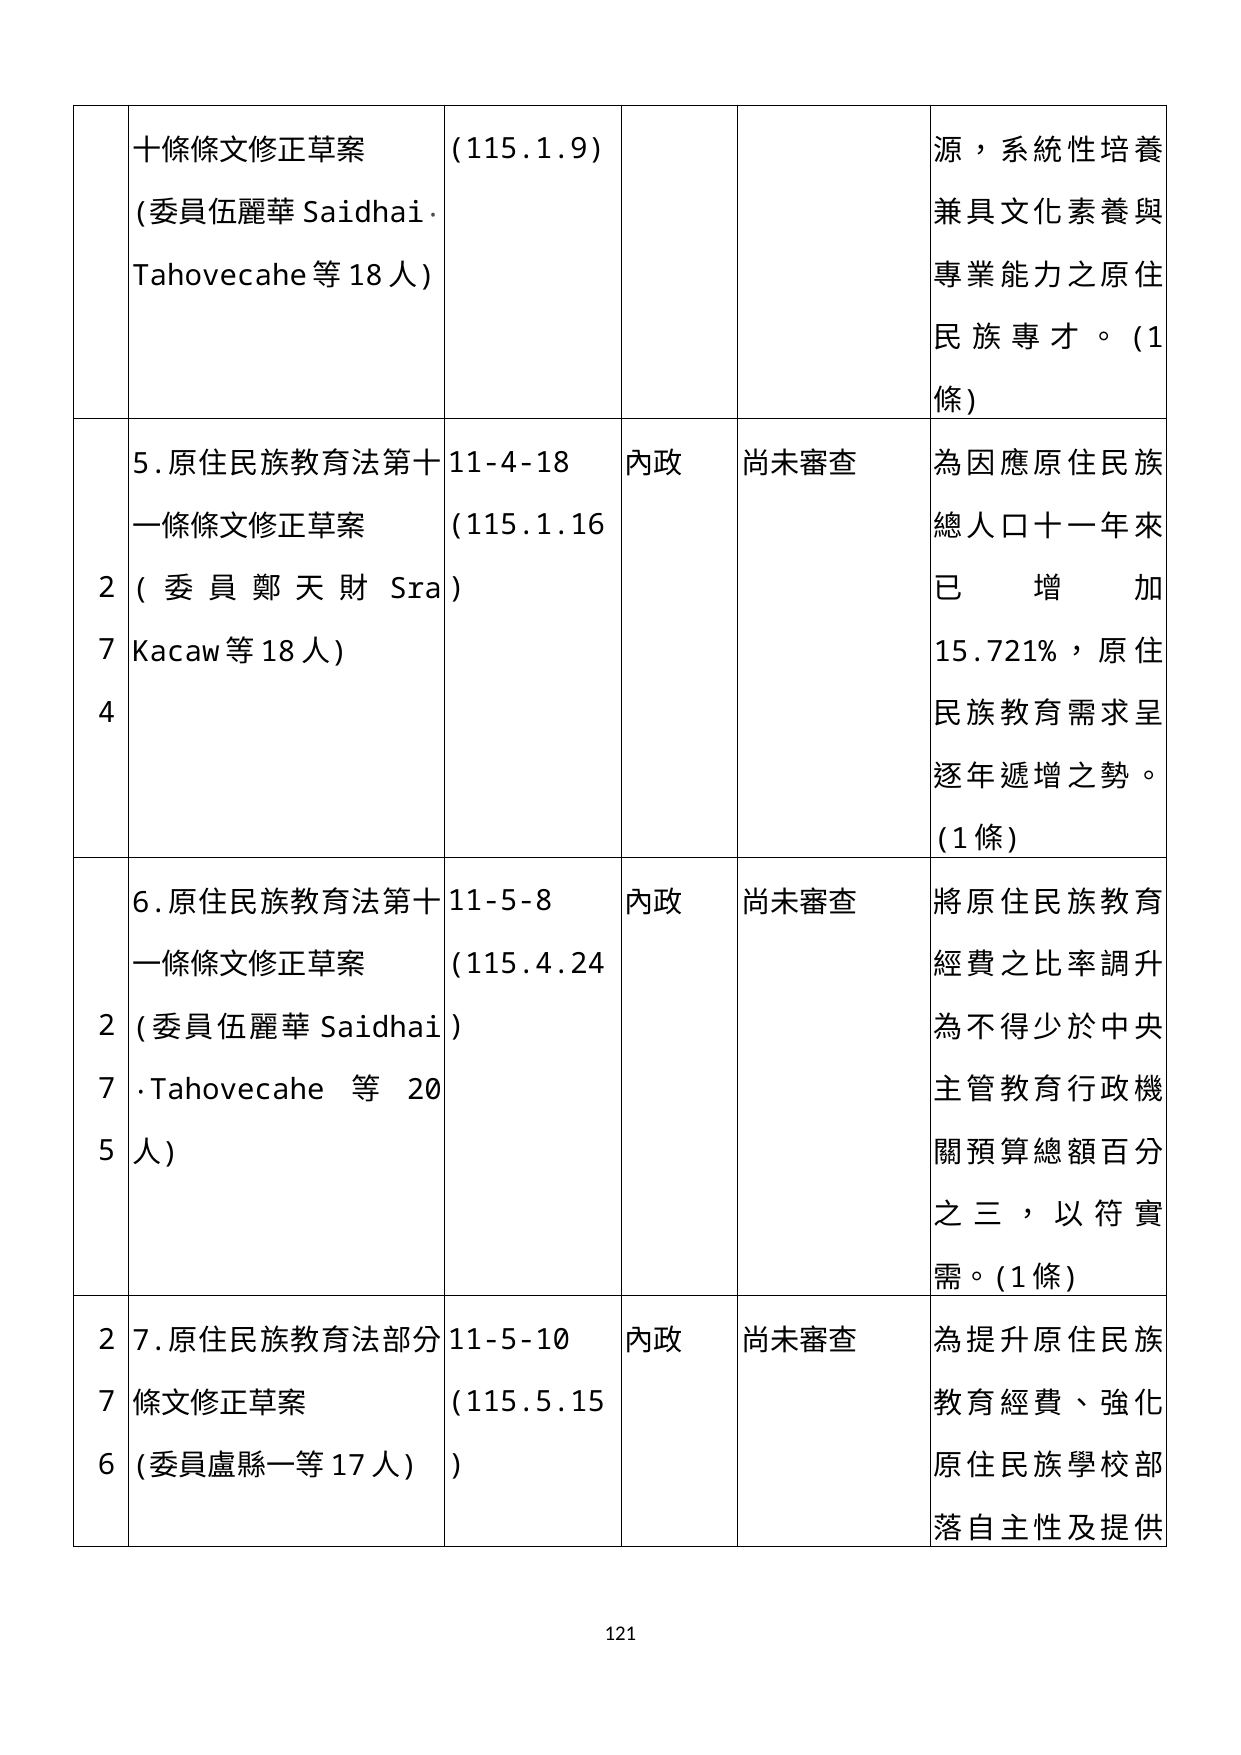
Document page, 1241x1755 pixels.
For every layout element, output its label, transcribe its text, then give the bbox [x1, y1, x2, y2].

table_cell 為因應原住民族總人口十一年來已增加15.721%，原住民族教育需求呈逐年遞增之勢。(1條) [931, 419, 1166, 857]
table_cell 6.原住民族教育法第十一條條文修正草案 (委員伍麗華Saidhai ‧Tahovecahe等20人) [129, 858, 444, 1295]
table_cell [738, 106, 930, 418]
table_cell 將原住民族教育經費之比率調升為不得少於中央主管教育行政機關預算總額百分之三，以符實需。(1條) [931, 858, 1166, 1295]
table_cell 為提升原住民族教育經費、強化原住民族學校部落自主性及提供 [931, 1296, 1166, 1546]
table_cell 5.原住民族教育法第十一條條文修正草案 (委員鄭天財Sra Kacaw等18人) [129, 419, 444, 857]
table_cell [74, 419, 128, 857]
table_cell [74, 1296, 128, 1546]
table_cell 尚未審查 [738, 1296, 930, 1546]
table_cell 7.原住民族教育法部分條文修正草案 (委員盧縣一等17人) [129, 1296, 444, 1546]
table_cell 11-5-10 (115.5.15) [445, 1296, 621, 1546]
table_cell 內政 [622, 419, 737, 857]
table_cell 十條條文修正草案 (委員伍麗華Saidhai‧Tahovecahe等18人) [129, 106, 444, 418]
table_cell 11-5-8 (115.4.24) [445, 858, 621, 1295]
table_cell [74, 106, 128, 418]
table_cell (115.1.9) [445, 106, 621, 418]
table_cell [74, 858, 128, 1295]
table_cell 內政 [622, 1296, 737, 1546]
table_cell 尚未審查 [738, 419, 930, 857]
table_cell 尚未審查 [738, 858, 930, 1295]
table_cell 內政 [622, 858, 737, 1295]
table_cell [622, 106, 737, 418]
table_cell 源，系統性培養兼具文化素養與專業能力之原住民族專才。(1條) [931, 106, 1166, 418]
table_cell 11-4-18 (115.1.16) [445, 419, 621, 857]
